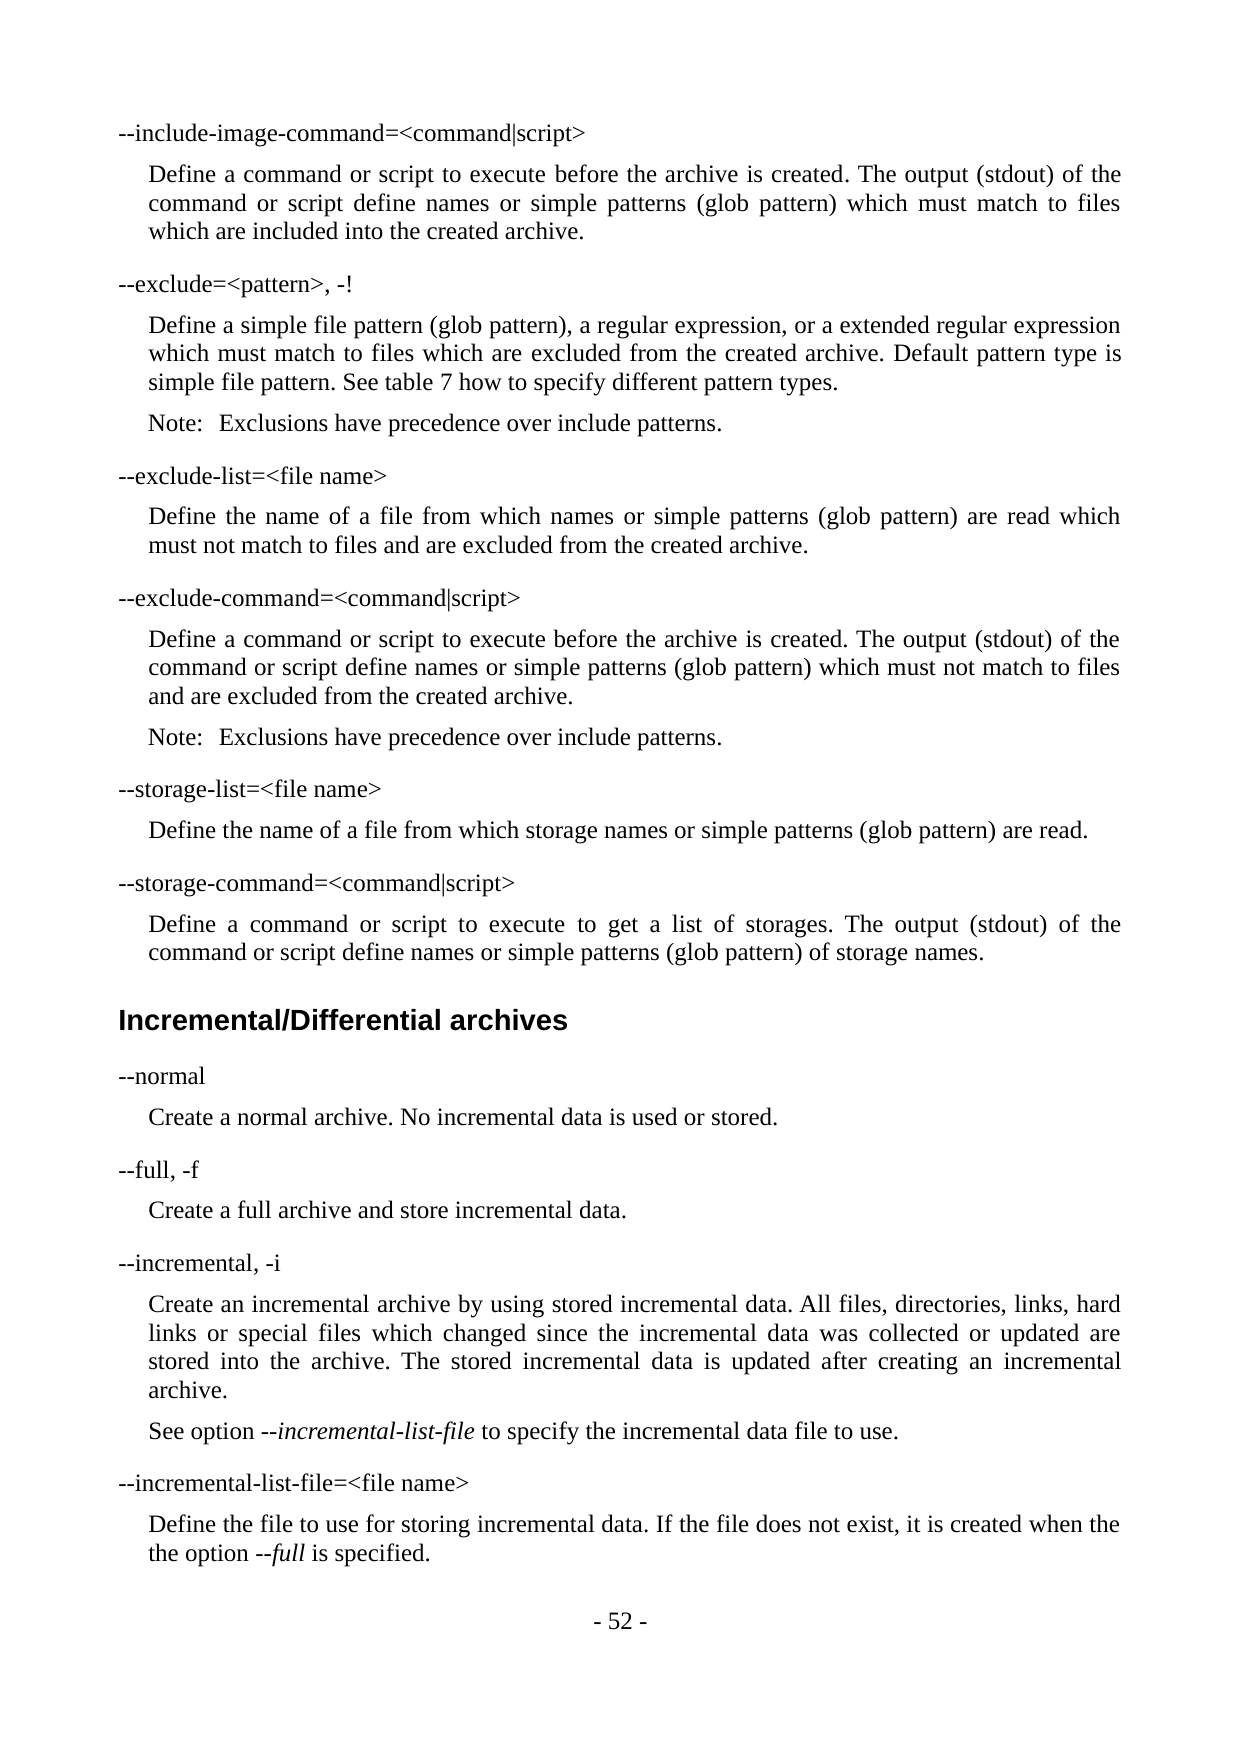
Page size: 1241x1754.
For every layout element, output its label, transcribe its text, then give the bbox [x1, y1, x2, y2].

text Define a command or script to execute to get a list of storages. The output (stdout) of the command or script define names or simple patterns (glob pattern) of storage names. [148, 909, 1122, 966]
title --exclude-list=<file name> [118, 461, 1122, 489]
title --exclude=<pattern>, -! [118, 269, 1122, 298]
title --normal [118, 1061, 1122, 1090]
title --storage-list=<file name> [118, 774, 1122, 803]
text Create a full archive and store incremental data. [148, 1195, 1122, 1224]
title --full, -f [118, 1155, 1122, 1183]
text Define the file to use for storing incremental data. If the file does not exist, it is created when the the option --full is specified. [148, 1509, 1122, 1567]
text Define the name of a file from which names or simple patterns (glob pattern) are read which must not match to files and are excluded from the created archive. [148, 501, 1122, 559]
text Note: Exclusions have precedence over include patterns. [148, 408, 1122, 437]
text Create an incremental archive by using stored incremental data. All files, directories, links, hard links or special files which changed since the incremental data was collected or updated are stored into the archive. The stored incremental data is updated after creating an incremental archive. [148, 1289, 1122, 1404]
title --incremental, -i [118, 1248, 1122, 1277]
title --incremental-list-file=<file name> [118, 1468, 1122, 1497]
title --storage-command=<command|script> [118, 868, 1122, 897]
text Define the name of a file from which storage names or simple patterns (glob pattern) are read. [148, 815, 1122, 844]
subtitle Incremental/Differential archives [118, 1003, 1122, 1037]
title --exclude-command=<command|script> [118, 583, 1122, 612]
text See option --incremental-list-file to specify the incremental data file to use. [148, 1416, 1122, 1444]
text Create a normal archive. No incremental data is used or stored. [148, 1102, 1122, 1131]
title --include-image-command=<command|script> [118, 118, 1122, 147]
text Define a command or script to execute before the archive is created. The output (stdout) of the command or script define names or simple patterns (glob pattern) which must not match to files and are excluded from the created archive. [148, 624, 1122, 710]
text Define a command or script to execute before the archive is created. The output (stdout) of the command or script define names or simple patterns (glob pattern) which must match to files which are included into the created archive. [148, 159, 1122, 245]
text Note: Exclusions have precedence over include patterns. [148, 722, 1122, 751]
text Define a simple file pattern (glob pattern), a regular expression, or a extended regular expression which must match to files which are excluded from the created archive. Default pattern type is simple file pattern. See table 7 how to specify different pattern types. [148, 310, 1122, 396]
